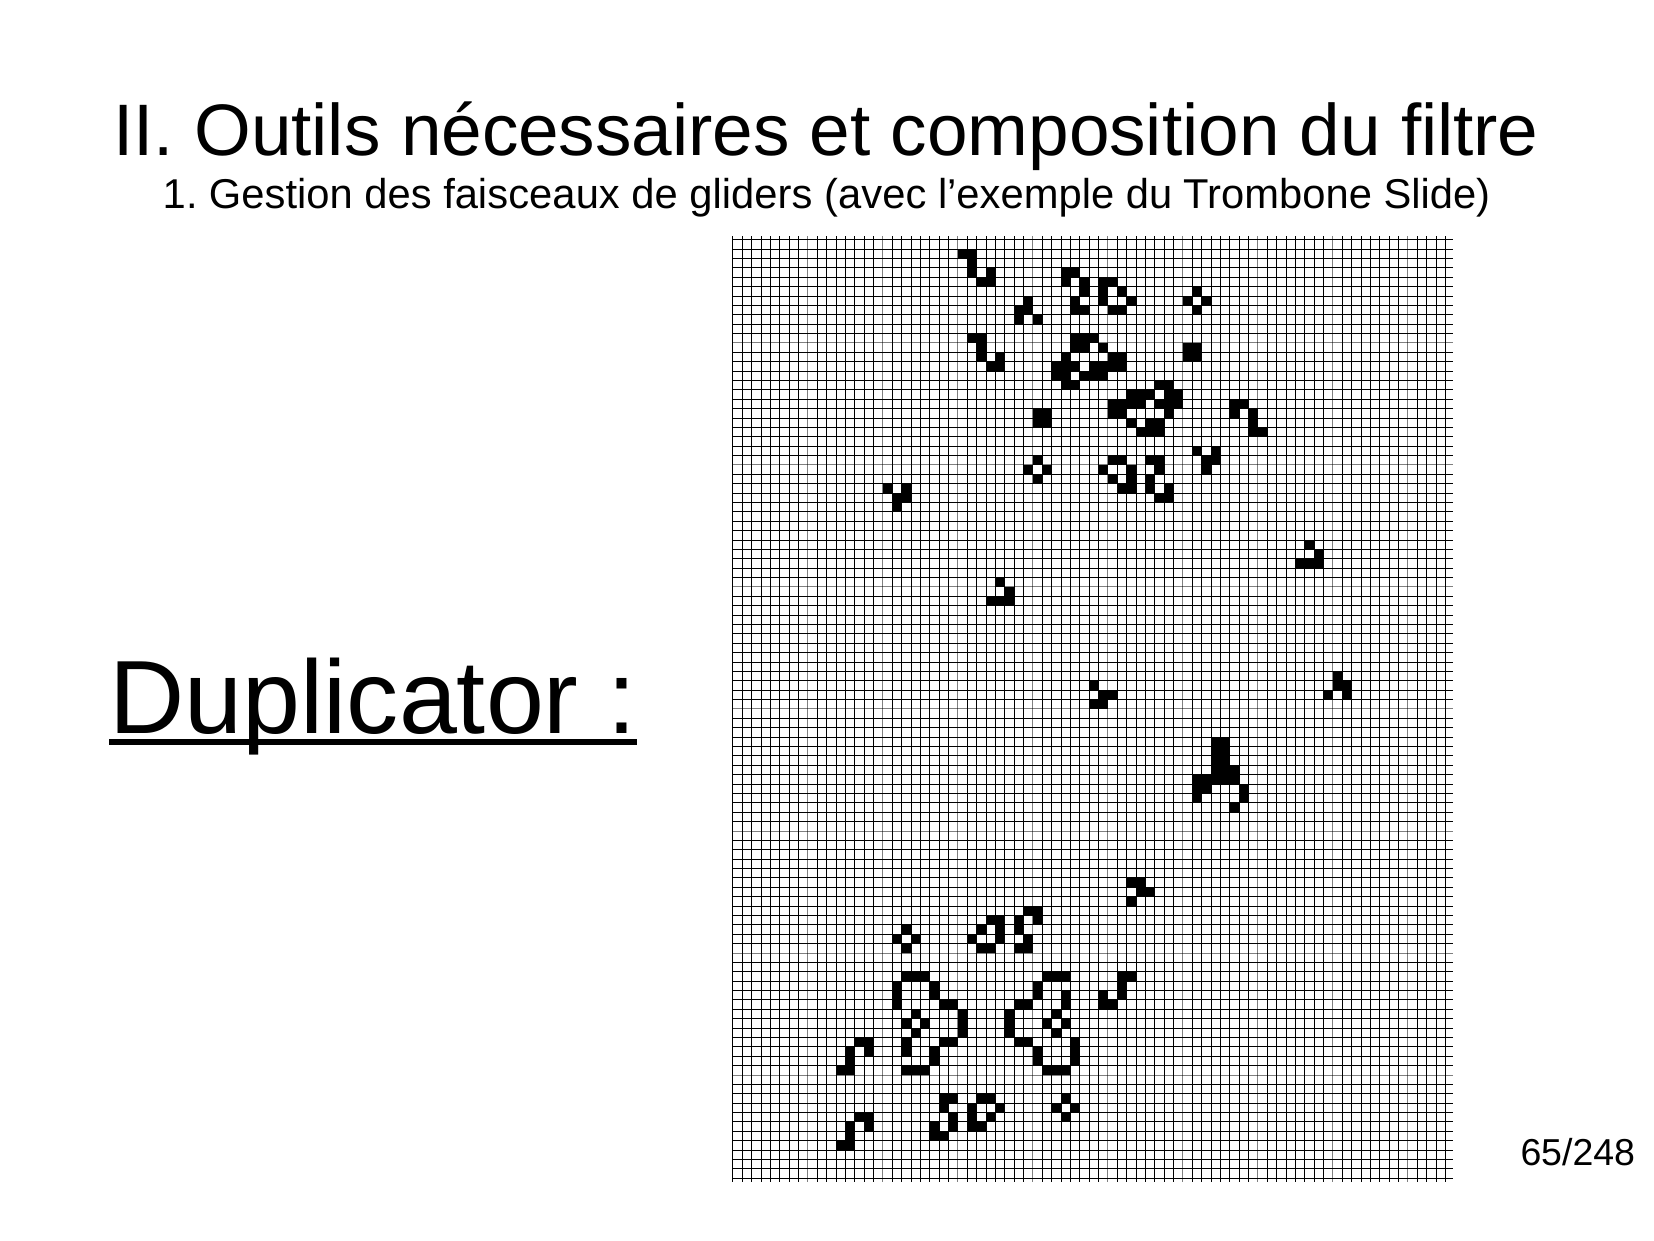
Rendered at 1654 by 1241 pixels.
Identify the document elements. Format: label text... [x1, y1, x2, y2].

text_box <number>/248 [1505, 1124, 1654, 1182]
picture [732, 236, 1453, 1182]
text_box Duplicator : [94, 631, 652, 763]
title II. Outils nécessaires et composition du filtre 1. Gestion des faisceaux de gliders (avec l’exemple du Trombone Slide) [82, 49, 1571, 257]
